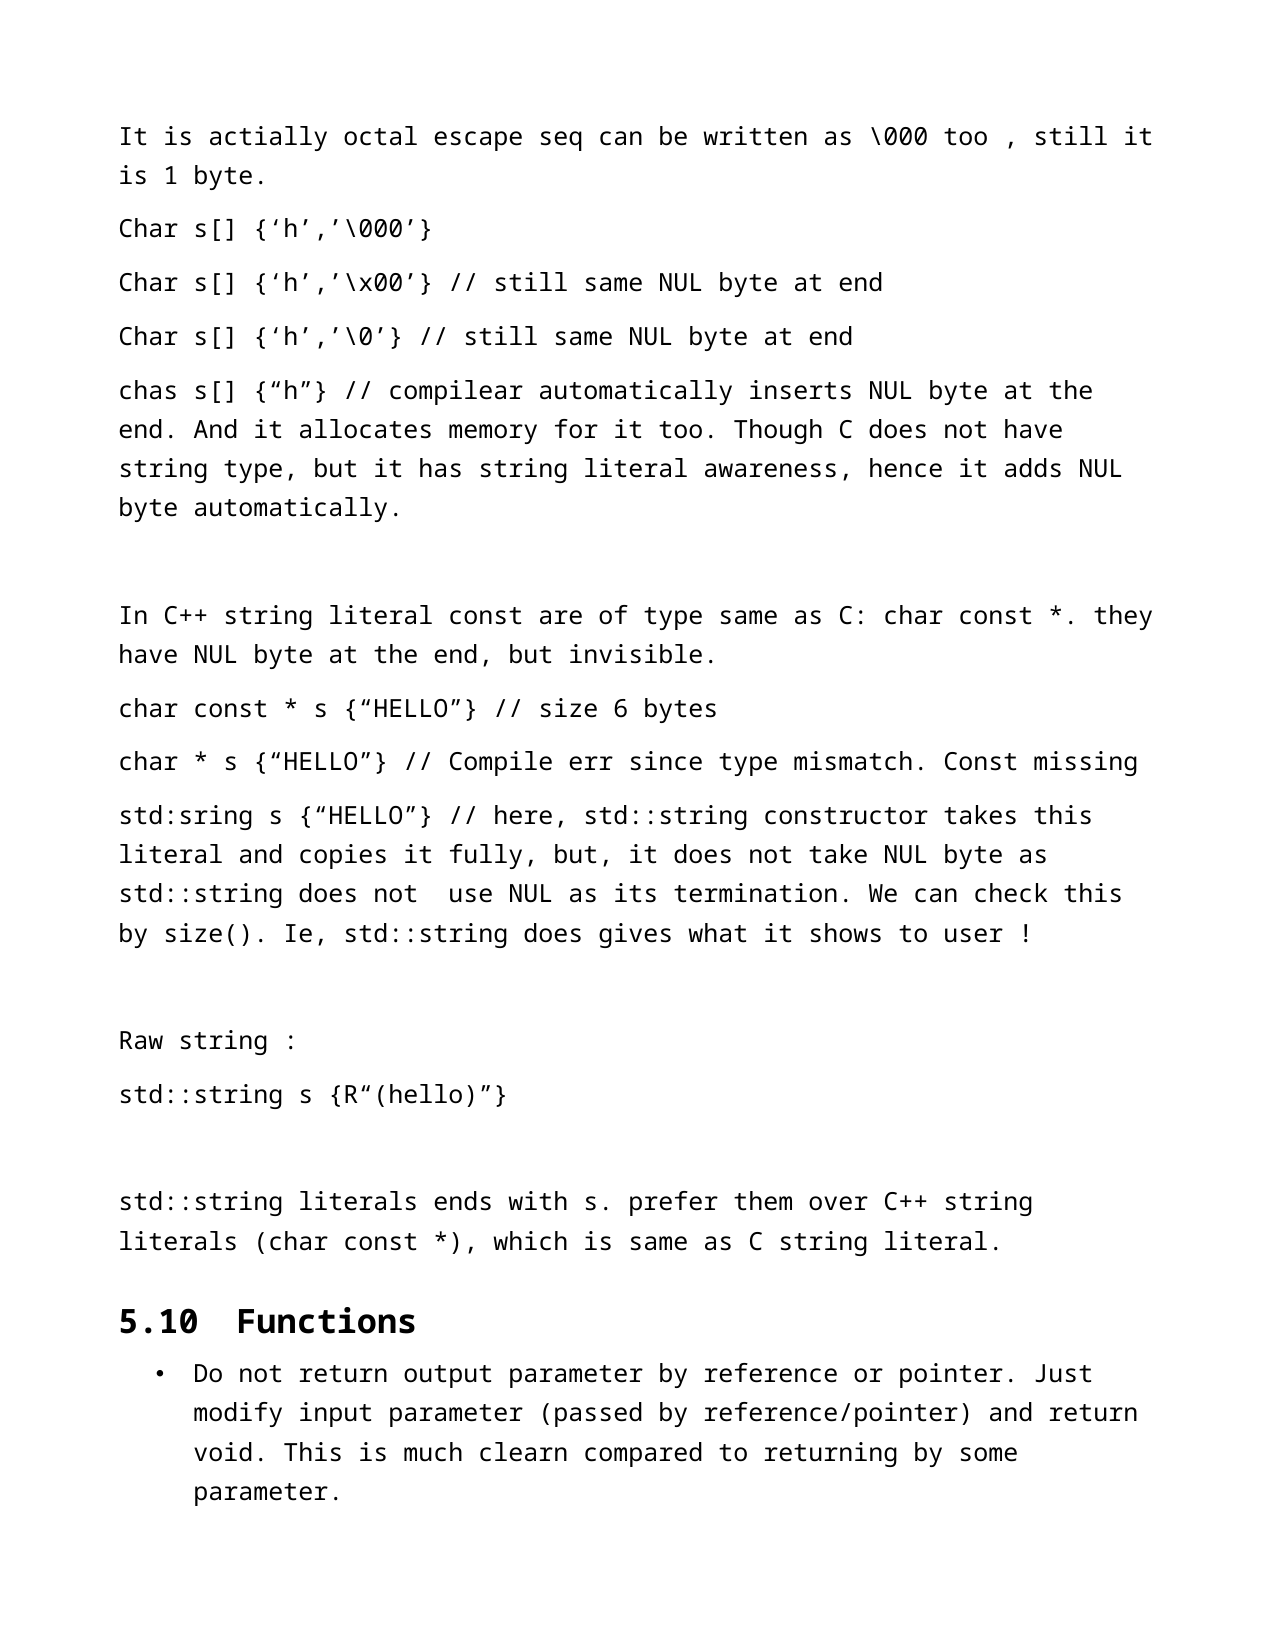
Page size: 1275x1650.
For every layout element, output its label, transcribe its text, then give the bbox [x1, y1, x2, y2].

text std::string s {R“(hello)”} [118, 1076, 1157, 1111]
text char const * s {“HELLO”} // size 6 bytes [118, 690, 1157, 724]
text Char s[] {‘h’,’\x00’} // still same NUL byte at end [118, 265, 1157, 299]
text std:sring s {“HELLO”} // here, std::string constructor takes this literal and copies it fully, but, it does not take NUL byte as std::string does not use NUL as its termination. We can check this by size(). Ie, std::string does gives what it shows to user ! [118, 798, 1157, 949]
text Char s[] {‘h’,’\0’} // still same NUL byte at end [118, 318, 1157, 353]
text It is actially octal escape seq can be written as \000 too , still it is 1 byte. [118, 118, 1157, 191]
text char * s {“HELLO”} // Compile err since type mismatch. Const missing [118, 744, 1157, 778]
list Do not return output parameter by reference or pointer. Just modify input parameter (passed by reference/pointer) and return void. This is much clearn compared to returning by some parameter. [156, 1356, 1157, 1507]
subtitle Functions [118, 1298, 1157, 1343]
text In C++ string literal const are of type same as C: char const *. they have NUL byte at the end, but invisible. [118, 597, 1157, 671]
text Raw string : [118, 1023, 1157, 1057]
text std::string literals ends with s. prefer them over C++ string literals (char const *), which is same as C string literal. [118, 1184, 1157, 1257]
text Char s[] {‘h’,’\000’} [118, 211, 1157, 245]
text chas s[] {“h”} // compilear automatically inserts NUL byte at the end. And it allocates memory for it too. Though C does not have string type, but it has string literal awareness, hence it adds NUL byte automatically. [118, 372, 1157, 524]
